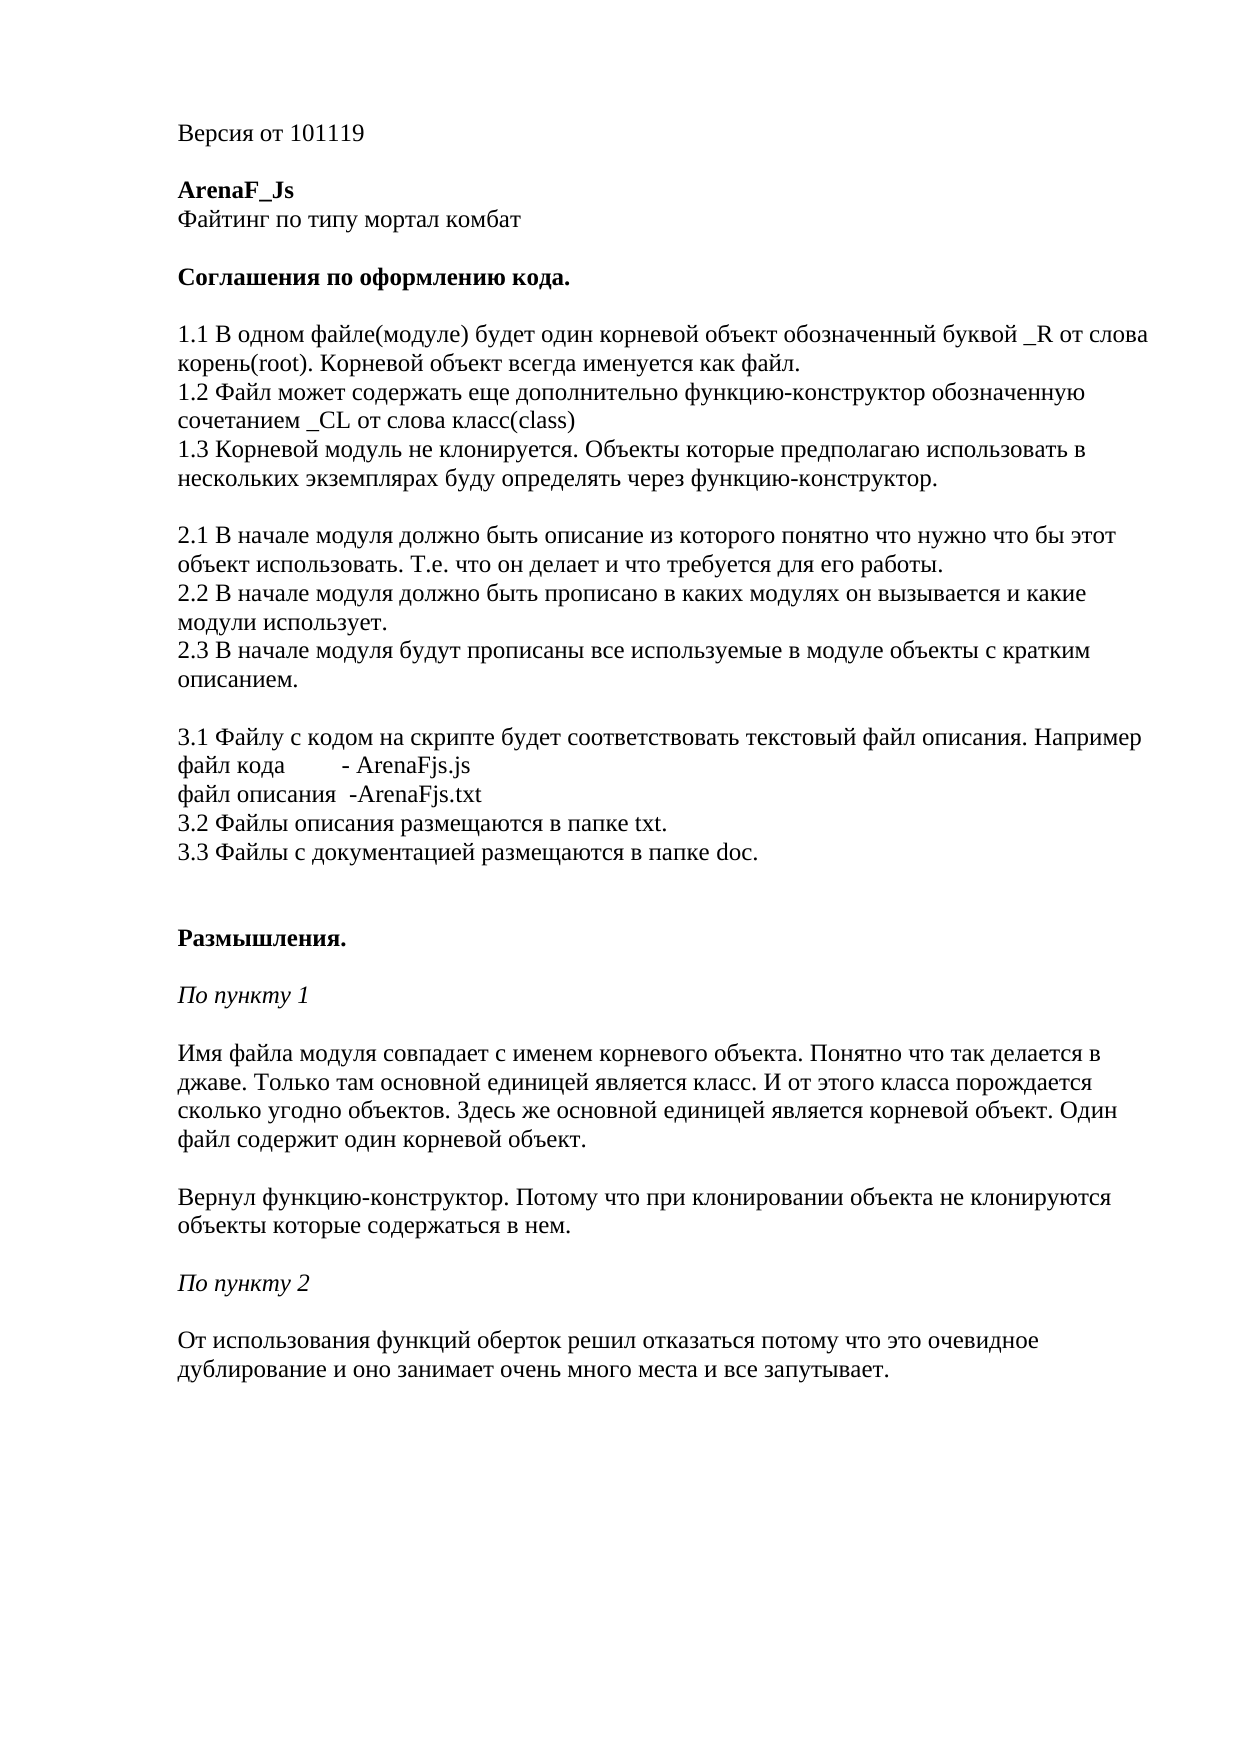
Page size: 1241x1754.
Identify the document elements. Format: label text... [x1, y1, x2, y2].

text 2.1 В начале модуля должно быть описание из которого понятно что нужно что бы этот объект использовать. Т.е. что он делает и что требуется для его работы. [177, 521, 1152, 578]
text Вернул функцию-конструктор. Потому что при клонировании объекта не клонируются объекты которые содержаться в нем. [177, 1182, 1152, 1239]
text По пункту 1 [177, 981, 1152, 1009]
text От использования функций оберток решил отказаться потому что это очевидное дублирование и оно занимает очень много места и все запутывает. [177, 1326, 1152, 1383]
text 2.3 В начале модуля будут прописаны все используемые в модуле объекты с кратким описанием. [177, 636, 1152, 693]
text ArenaF_Js [177, 176, 1152, 204]
text 3.3 Файлы с документацией размещаются в папке doc. [177, 837, 1152, 866]
text 1.2 Файл может содержать еще дополнительно функцию-конструктор обозначенную сочетанием _CL от слова класс(class) [177, 377, 1152, 434]
text По пункту 2 [177, 1268, 1152, 1297]
text 1.1 В одном файле(модуле) будет один корневой объект обозначенный буквой _R от слова корень(root). Корневой объект всегда именуется как файл. [177, 319, 1152, 377]
text Размышления. [177, 923, 1152, 952]
text 2.2 В начале модуля должно быть прописано в каких модулях он вызывается и какие модули использует. [177, 578, 1152, 636]
text Версия от 101119 [177, 118, 1152, 147]
text Имя файла модуля совпадает с именем корневого объекта. Понятно что так делается в джаве. Только там основной единицей является класс. И от этого класса порождается сколько угодно объектов. Здесь же основной единицей является корневой объект. Один файл содержит один корневой объект. [177, 1038, 1152, 1153]
text Соглашения по оформлению кода. [177, 262, 1152, 291]
text файл кода - ArenaFjs.js [177, 751, 1152, 779]
text 3.1 Файлу с кодом на скрипте будет соответствовать текстовый файл описания. Например [177, 722, 1152, 751]
text 3.2 Файлы описания размещаются в папке txt. [177, 808, 1152, 837]
text Файтинг по типу мортал комбат [177, 204, 1152, 233]
text 1.3 Корневой модуль не клонируется. Объекты которые предполагаю использовать в нескольких экземплярах буду определять через функцию-конструктор. [177, 434, 1152, 492]
text файл описания -ArenaFjs.txt [177, 779, 1152, 808]
